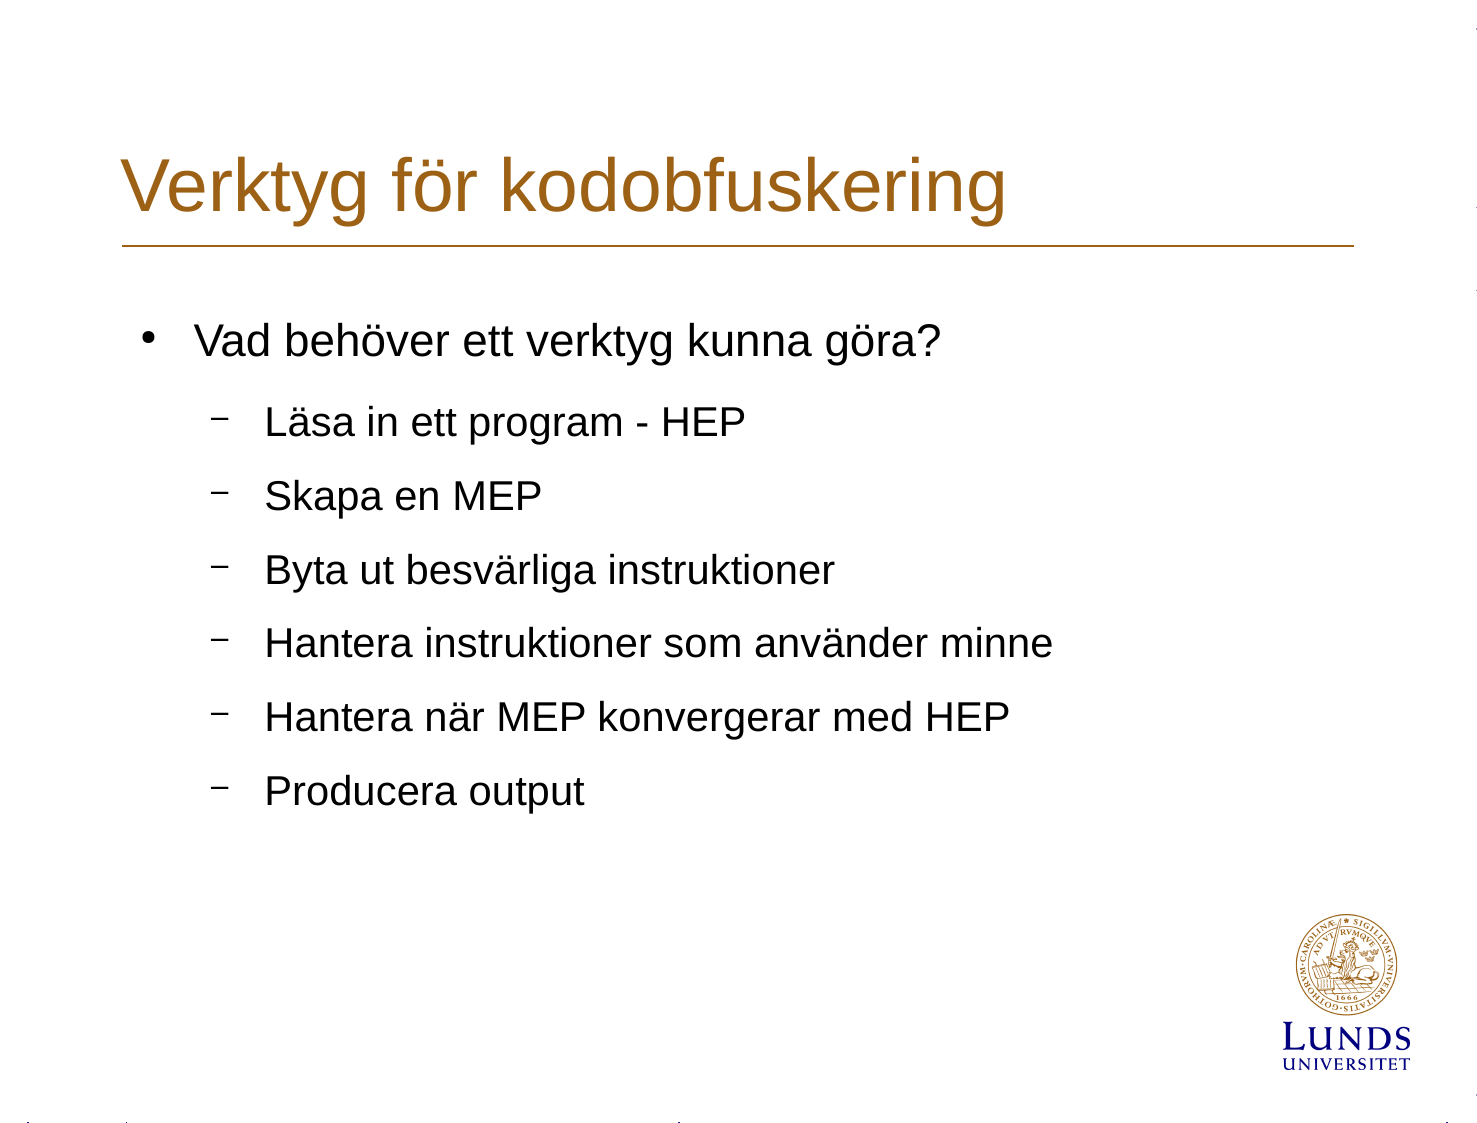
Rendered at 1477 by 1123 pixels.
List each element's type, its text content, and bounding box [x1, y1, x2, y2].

picture [1283, 914, 1410, 1070]
title Verktyg för kodobfuskering [105, 46, 1354, 234]
list Vad behöver ett verktyg kunna göra? Läsa in ett program - HEP Skapa en MEP Byta ut besvärliga instruktioner Hantera instruktioner som använder minne Hantera när MEP konvergerar med HEP Producera output [107, 303, 1353, 888]
